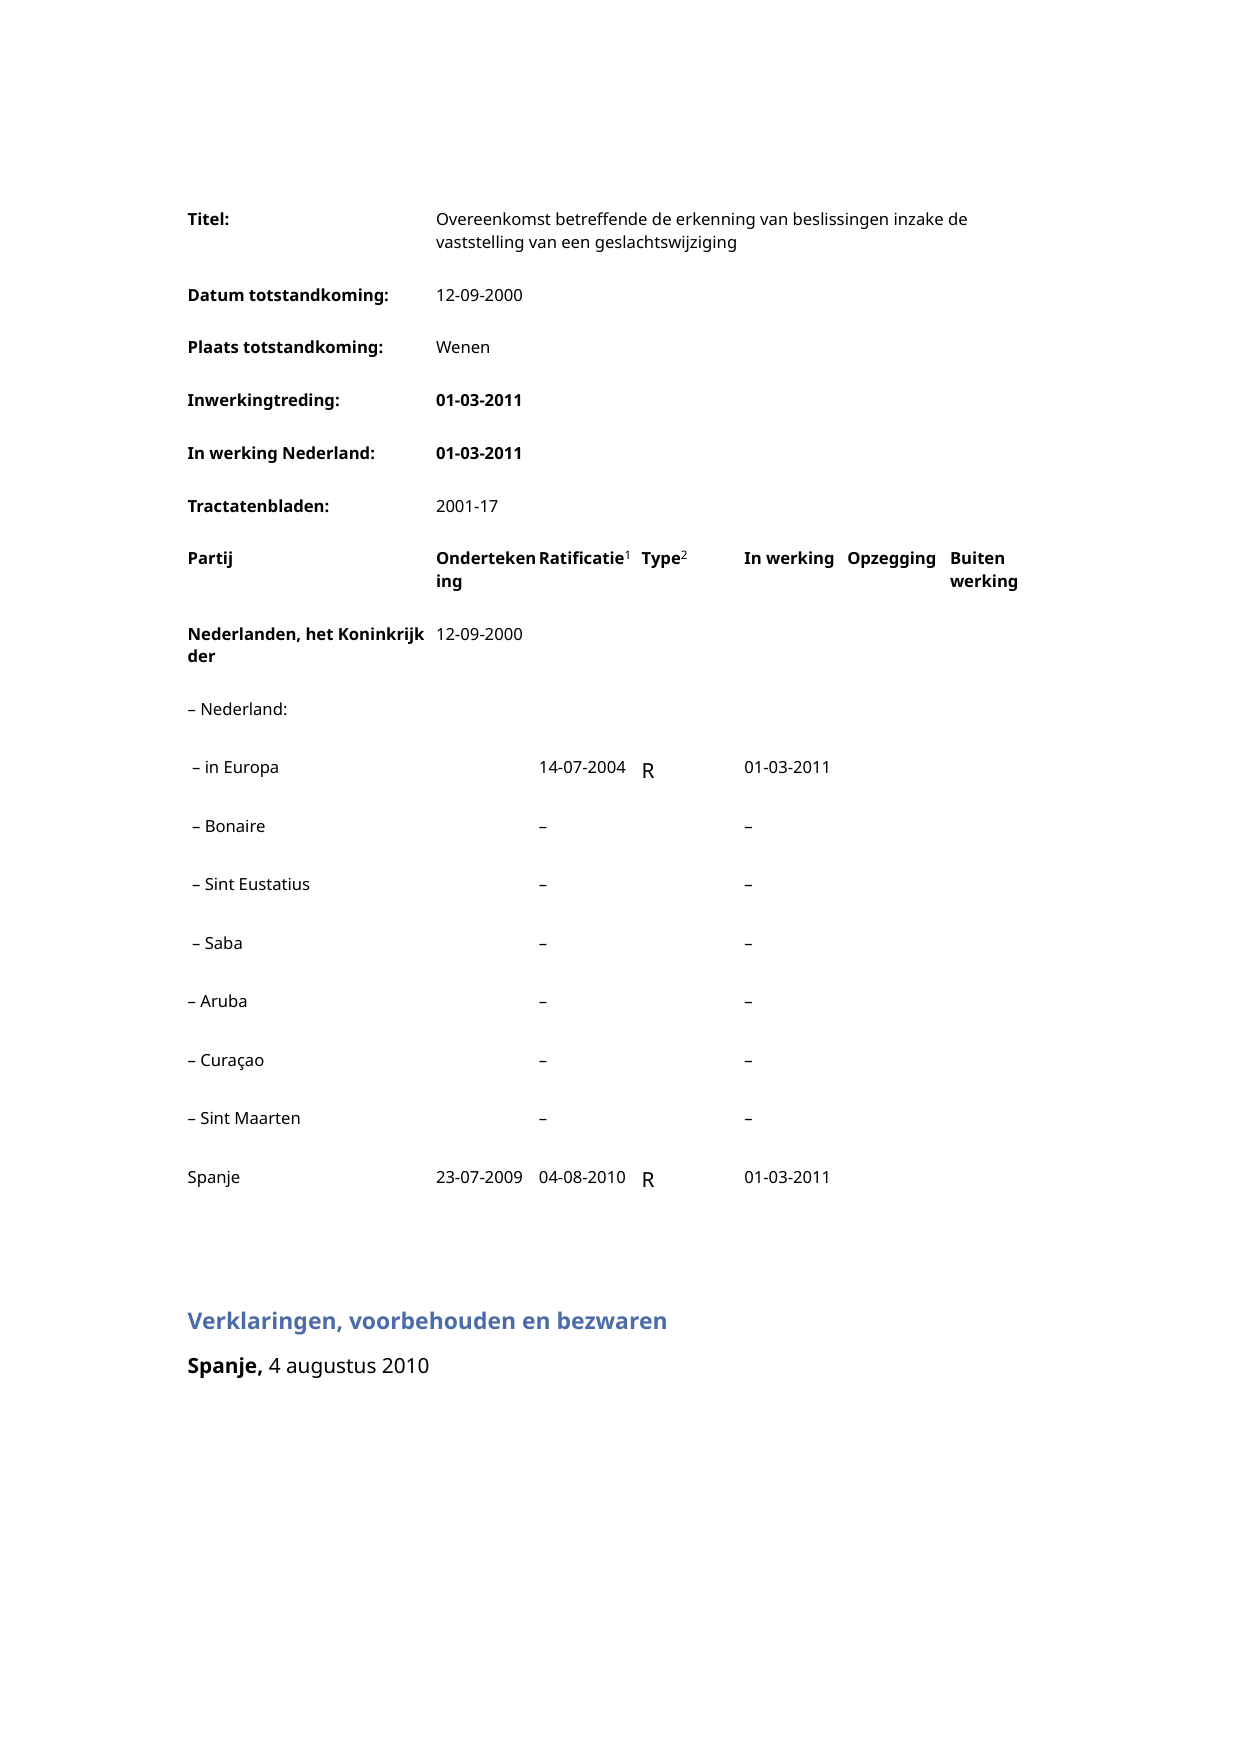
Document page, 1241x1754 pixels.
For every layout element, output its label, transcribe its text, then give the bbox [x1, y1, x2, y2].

table_cell [436, 756, 539, 814]
table_cell [847, 756, 950, 814]
table_cell [950, 990, 1053, 1048]
table_cell Partij [188, 547, 436, 622]
table_cell [950, 622, 1053, 698]
table_cell [847, 1107, 950, 1165]
table_cell Ratificatie1 [539, 547, 641, 622]
table_cell – [744, 1107, 847, 1165]
table_cell Tractatenbladen: [188, 494, 436, 547]
table_cell 12-09-2000 [436, 283, 1053, 336]
text Spanje, 4 augustus 2010 [187, 1351, 1053, 1379]
table_cell Opzegging [847, 547, 950, 622]
table_cell 01-03-2011 [436, 389, 1053, 441]
table_cell R [641, 1165, 744, 1224]
table_cell [847, 1048, 950, 1107]
table_cell Inwerkingtreding: [188, 389, 436, 441]
table_cell 04-08-2010 [539, 1165, 641, 1224]
table_cell [641, 931, 744, 990]
table_cell [641, 1107, 744, 1165]
table_cell – Sint Maarten [188, 1107, 436, 1165]
table_cell [847, 873, 950, 931]
table_header Overeenkomst betreffende de erkenning van beslissingen inzake de vaststelling van een geslachtswijziging [436, 208, 1053, 283]
table_cell [847, 622, 950, 698]
table_cell Wenen [436, 336, 1053, 389]
table_cell [641, 622, 744, 698]
table_cell [436, 698, 539, 756]
table_cell – Aruba [188, 990, 436, 1048]
table_cell Datum totstandkoming: [188, 283, 436, 336]
table_cell – [539, 873, 641, 931]
table_cell In werking [744, 547, 847, 622]
table_cell – [744, 1048, 847, 1107]
table_cell [641, 873, 744, 931]
table_cell [950, 756, 1053, 814]
table_cell [436, 1048, 539, 1107]
table_cell [950, 1107, 1053, 1165]
table_cell [641, 698, 744, 756]
table_cell – in Europa [188, 756, 436, 814]
table_cell – Curaçao [188, 1048, 436, 1107]
table_cell [539, 698, 641, 756]
table_cell 14-07-2004 [539, 756, 641, 814]
table_cell Nederlanden, het Koninkrijk der [188, 622, 436, 698]
table_cell 2001-17 [436, 494, 1053, 547]
table_cell [641, 990, 744, 1048]
table_cell Buiten werking [950, 547, 1053, 622]
table_cell [641, 1048, 744, 1107]
table_cell Plaats totstandkoming: [188, 336, 436, 389]
table_cell [847, 1165, 950, 1224]
table_cell [744, 698, 847, 756]
table_cell [950, 698, 1053, 756]
table_cell [847, 931, 950, 990]
table_cell Ondertekening [436, 547, 539, 622]
table_cell [744, 622, 847, 698]
table_cell [436, 815, 539, 873]
table_cell Spanje [188, 1165, 436, 1224]
table_cell – [744, 815, 847, 873]
table_cell – Saba [188, 931, 436, 990]
table_cell [847, 698, 950, 756]
table_cell [436, 873, 539, 931]
table_cell R [641, 756, 744, 814]
table_cell [436, 1107, 539, 1165]
table_cell [436, 990, 539, 1048]
table_cell [950, 1048, 1053, 1107]
table_cell – [744, 873, 847, 931]
table_cell 01-03-2011 [744, 1165, 847, 1224]
table_cell – Sint Eustatius [188, 873, 436, 931]
table_cell [950, 873, 1053, 931]
table_cell 23-07-2009 [436, 1165, 539, 1224]
table_cell [847, 990, 950, 1048]
table_cell – [539, 1048, 641, 1107]
table_cell – [539, 815, 641, 873]
table_cell – [539, 1107, 641, 1165]
table_cell – Nederland: [188, 698, 436, 756]
table_header Titel: [188, 208, 436, 283]
table_cell In werking Nederland: [188, 441, 436, 494]
table_cell [950, 815, 1053, 873]
table_cell – [539, 931, 641, 990]
table_cell – [744, 931, 847, 990]
table_cell – [539, 990, 641, 1048]
table_cell [950, 1165, 1053, 1224]
table_cell 01-03-2011 [436, 441, 1053, 494]
table_cell [847, 815, 950, 873]
table_cell 12-09-2000 [436, 622, 539, 698]
table_cell – Bonaire [188, 815, 436, 873]
subtitle Verklaringen, voorbehouden en bezwaren [187, 1304, 1053, 1336]
table_cell [539, 622, 641, 698]
table_cell [641, 815, 744, 873]
table_cell Type2 [641, 547, 744, 622]
table_cell [950, 931, 1053, 990]
table_cell – [744, 990, 847, 1048]
table_cell 01-03-2011 [744, 756, 847, 814]
table_cell [436, 931, 539, 990]
